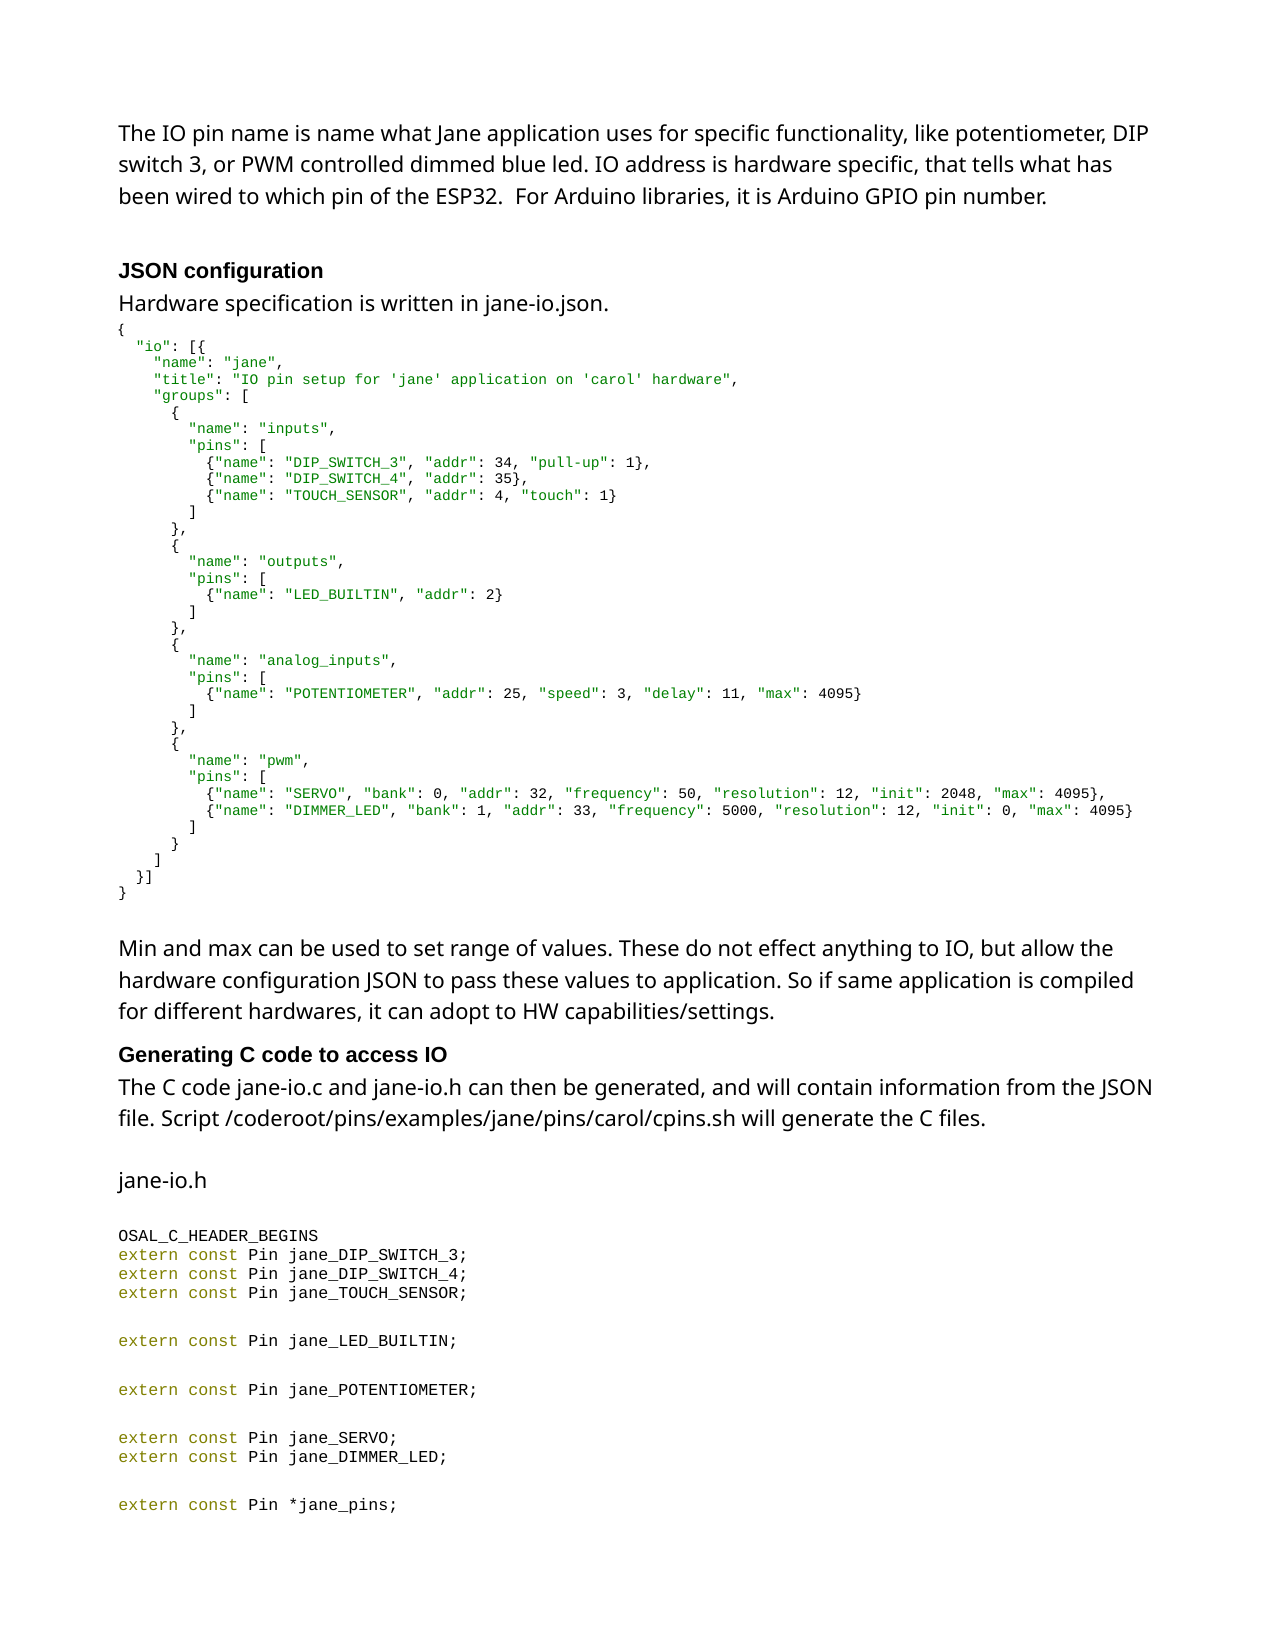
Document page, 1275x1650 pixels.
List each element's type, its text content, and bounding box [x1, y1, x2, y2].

text "pins": [ [118, 670, 1157, 687]
text ] [118, 819, 1157, 836]
text {"name": "TOUCH_SENSOR", "addr": 4, "touch": 1} [118, 488, 1157, 504]
text extern const Pin jane_SERVO; [118, 1429, 1157, 1448]
text "pins": [ [118, 438, 1157, 455]
text { [118, 736, 1157, 753]
text ] [118, 852, 1157, 869]
text extern const Pin jane_DIP_SWITCH_3; [118, 1247, 1157, 1266]
text OSAL_C_HEADER_BEGINS [118, 1228, 1157, 1247]
text "io": [{ [118, 339, 1157, 356]
text The IO pin name is name what Jane application uses for specific functionality, like potentiometer, DIP switch 3, or PWM controlled dimmed blue led. IO address is hardware specific, that tells what has been wired to which pin of the ESP32. For Arduino libraries, it is Arduino GPIO pin number. [118, 118, 1157, 210]
text { [118, 538, 1157, 554]
text } [118, 836, 1157, 852]
text {"name": "DIP_SWITCH_4", "addr": 35}, [118, 471, 1157, 488]
text extern const Pin jane_DIMMER_LED; [118, 1448, 1157, 1467]
text {"name": "DIMMER_LED", "bank": 1, "addr": 33, "frequency": 5000, "resolution": 12, "init": 0, "max": 4095} [118, 803, 1157, 819]
text "name": "analog_inputs", [118, 654, 1157, 670]
text "title": "IO pin setup for 'jane' application on 'carol' hardware", [118, 372, 1157, 389]
text }, [118, 521, 1157, 538]
text extern const Pin *jane_pins; [118, 1497, 1157, 1516]
text "pins": [ [118, 769, 1157, 786]
text "name": "inputs", [118, 422, 1157, 438]
text extern const Pin jane_POTENTIOMETER; [118, 1381, 1157, 1400]
text } [118, 886, 1157, 902]
text "name": "outputs", [118, 554, 1157, 571]
text extern const Pin jane_DIP_SWITCH_4; [118, 1266, 1157, 1284]
text }, [118, 621, 1157, 637]
text "name": "pwm", [118, 753, 1157, 769]
text ] [118, 604, 1157, 621]
text extern const Pin jane_LED_BUILTIN; [118, 1333, 1157, 1352]
text }] [118, 869, 1157, 886]
text ] [118, 504, 1157, 521]
text jane-io.h [118, 1166, 1157, 1195]
text "pins": [ [118, 571, 1157, 587]
subtitle Generating C code to access IO [118, 1042, 1157, 1067]
subtitle JSON configuration [118, 258, 1157, 283]
text { [118, 319, 1157, 339]
text Min and max can be used to set range of values. These do not effect anything to IO, but allow the hardware configuration JSON to pass these values to application. So if same application is compiled for different hardwares, it can adopt to HW capabilities/settings. [118, 933, 1157, 1026]
text "name": "jane", [118, 356, 1157, 372]
text {"name": "SERVO", "bank": 0, "addr": 32, "frequency": 50, "resolution": 12, "init": 2048, "max": 4095}, [118, 786, 1157, 803]
text {"name": "LED_BUILTIN", "addr": 2} [118, 587, 1157, 604]
text extern const Pin jane_TOUCH_SENSOR; [118, 1284, 1157, 1303]
text { [118, 405, 1157, 422]
text ] [118, 703, 1157, 720]
text { [118, 637, 1157, 654]
text }, [118, 720, 1157, 736]
text {"name": "POTENTIOMETER", "addr": 25, "speed": 3, "delay": 11, "max": 4095} [118, 687, 1157, 703]
text "groups": [ [118, 389, 1157, 405]
text {"name": "DIP_SWITCH_3", "addr": 34, "pull-up": 1}, [118, 455, 1157, 471]
text The C code jane-io.c and jane-io.h can then be generated, and will contain information from the JSON file. Script /coderoot/pins/examples/jane/pins/carol/cpins.sh will generate the C files. [118, 1072, 1157, 1133]
text Hardware specification is written in jane-io.json. [118, 288, 1157, 318]
